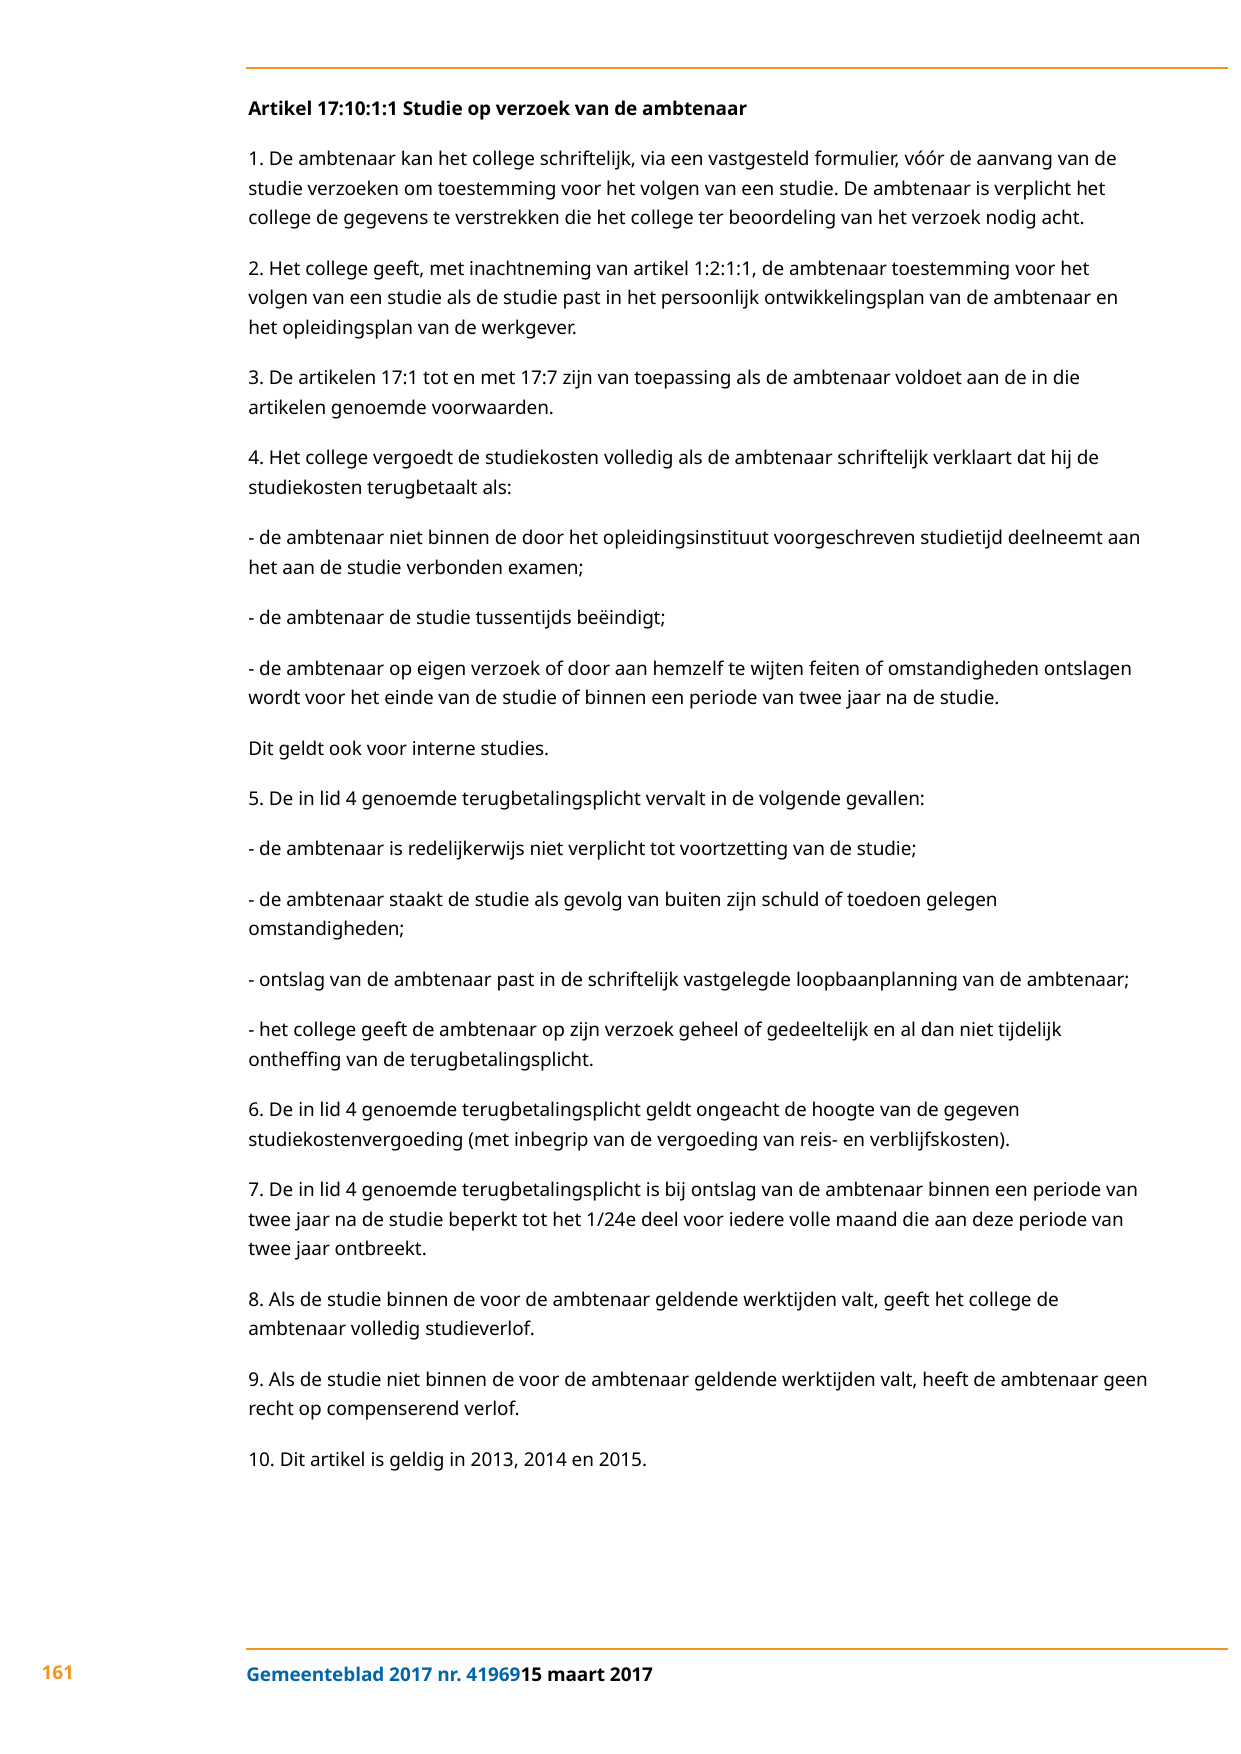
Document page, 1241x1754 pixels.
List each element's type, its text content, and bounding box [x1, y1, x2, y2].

text Dit geldt ook voor interne studies. [248, 735, 1152, 761]
text 10. Dit artikel is geldig in 2013, 2014 en 2015. [248, 1446, 1152, 1472]
text - de ambtenaar op eigen verzoek of door aan hemzelf te wijten feiten of omstandigheden ontslagen wordt voor het einde van de studie of binnen een periode van twee jaar na de studie. [248, 655, 1152, 710]
text 3. De artikelen 17:1 tot en met 17:7 zijn van toepassing als de ambtenaar voldoet aan de in die artikelen genoemde voorwaarden. [248, 364, 1152, 420]
text - het college geeft de ambtenaar op zijn verzoek geheel of gedeeltelijk en al dan niet tijdelijk ontheffing van de terugbetalingsplicht. [248, 1016, 1152, 1072]
text - de ambtenaar is redelijkerwijs niet verplicht tot voortzetting van de studie; [248, 836, 1152, 861]
text 4. Het college vergoedt de studiekosten volledig als de ambtenaar schriftelijk verklaart dat hij de studiekosten terugbetaalt als: [248, 444, 1152, 500]
text 6. De in lid 4 genoemde terugbetalingsplicht geldt ongeacht de hoogte van de gegeven studiekostenvergoeding (met inbegrip van de vergoeding van reis- en verblijfskosten). [248, 1096, 1152, 1152]
text 5. De in lid 4 genoemde terugbetalingsplicht vervalt in de volgende gevallen: [248, 785, 1152, 811]
text 2. Het college geeft, met inachtneming van artikel 1:2:1:1, de ambtenaar toestemming voor het volgen van een studie als de studie past in het persoonlijk ontwikkelingsplan van de ambtenaar en het opleidingsplan van de werkgever. [248, 255, 1152, 340]
text - de ambtenaar niet binnen de door het opleidingsinstituut voorgeschreven studietijd deelneemt aan het aan de studie verbonden examen; [248, 524, 1152, 580]
text 1. De ambtenaar kan het college schriftelijk, via een vastgesteld formulier, vóór de aanvang van de studie verzoeken om toestemming voor het volgen van een studie. De ambtenaar is verplicht het college de gegevens te verstrekken die het college ter beoordeling van het verzoek nodig acht. [248, 145, 1152, 230]
text 7. De in lid 4 genoemde terugbetalingsplicht is bij ontslag van de ambtenaar binnen een periode van twee jaar na de studie beperkt tot het 1/24e deel voor iedere volle maand die aan deze periode van twee jaar ontbreekt. [248, 1176, 1152, 1261]
text 8. Als de studie binnen de voor de ambtenaar geldende werktijden valt, geeft het college de ambtenaar volledig studieverlof. [248, 1286, 1152, 1341]
text - ontslag van de ambtenaar past in de schriftelijk vastgelegde loopbaanplanning van de ambtenaar; [248, 966, 1152, 992]
text - de ambtenaar staakt de studie als gevolg van buiten zijn schuld of toedoen gelegen omstandigheden; [248, 886, 1152, 941]
picture [41, 47, 231, 172]
text 9. Als de studie niet binnen de voor de ambtenaar geldende werktijden valt, heeft de ambtenaar geen recht op compenserend verlof. [248, 1366, 1152, 1421]
text - de ambtenaar de studie tussentijds beëindigt; [248, 604, 1152, 630]
text Artikel 17:10:1:1 Studie op verzoek van de ambtenaar [248, 95, 1152, 121]
